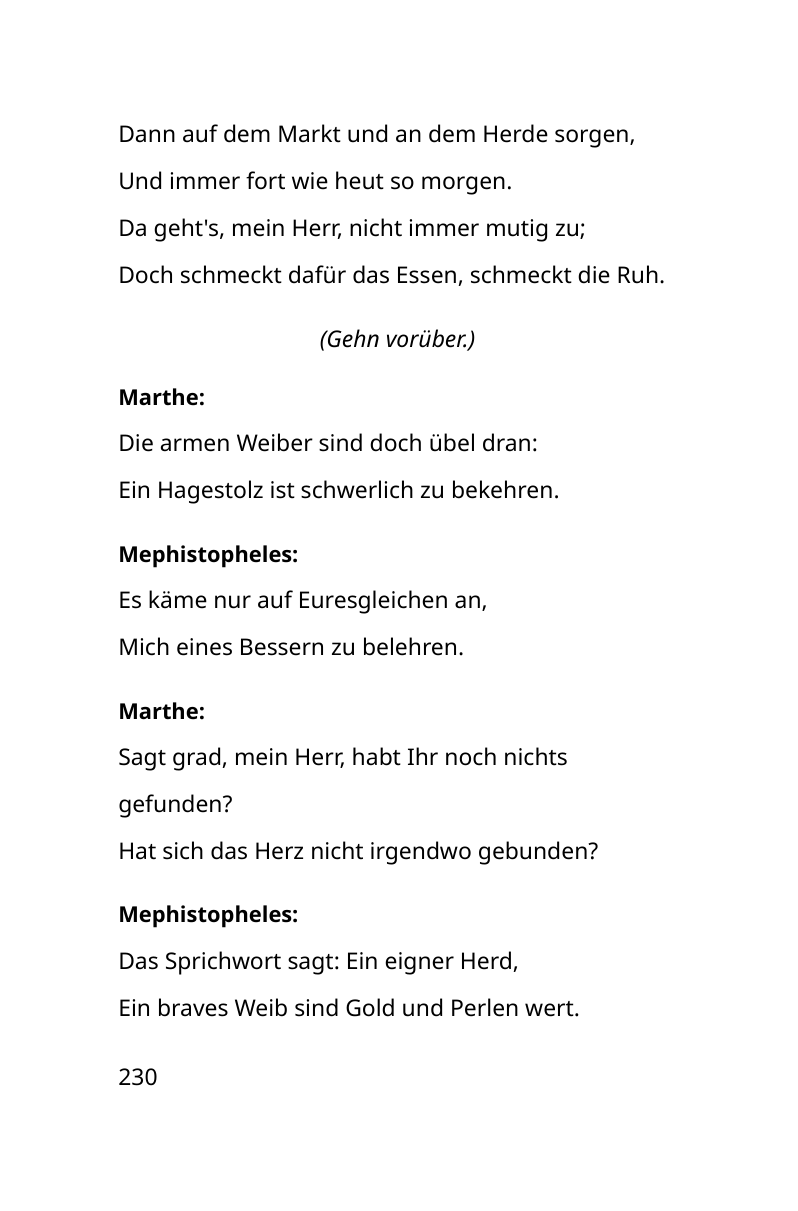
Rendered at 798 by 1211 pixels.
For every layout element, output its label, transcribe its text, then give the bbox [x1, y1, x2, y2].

text (Gehn vorüber.) [118, 323, 679, 354]
text Dann auf dem Markt und an dem Herde sorgen, Und immer fort wie heut so morgen. Da geht's, mein Herr, nicht immer mutig zu; Doch schmeckt dafür das Essen, schmeckt die Ruh. [118, 118, 679, 290]
text Marthe: Die armen Weiber sind doch übel dran: Ein Hagestolz ist schwerlich zu bekehren. [118, 382, 679, 506]
text Marthe: Sagt grad, mein Herr, habt Ihr noch nichts gefunden? Hat sich das Herz nicht irgendwo gebunden? [118, 696, 679, 866]
text Mephistopheles: Es käme nur auf Euresgleichen an, Mich eines Bessern zu belehren. [118, 539, 679, 662]
text Mephistopheles: Das Sprichwort sagt: Ein eigner Herd, Ein braves Weib sind Gold und Perlen wert. [118, 899, 679, 1023]
